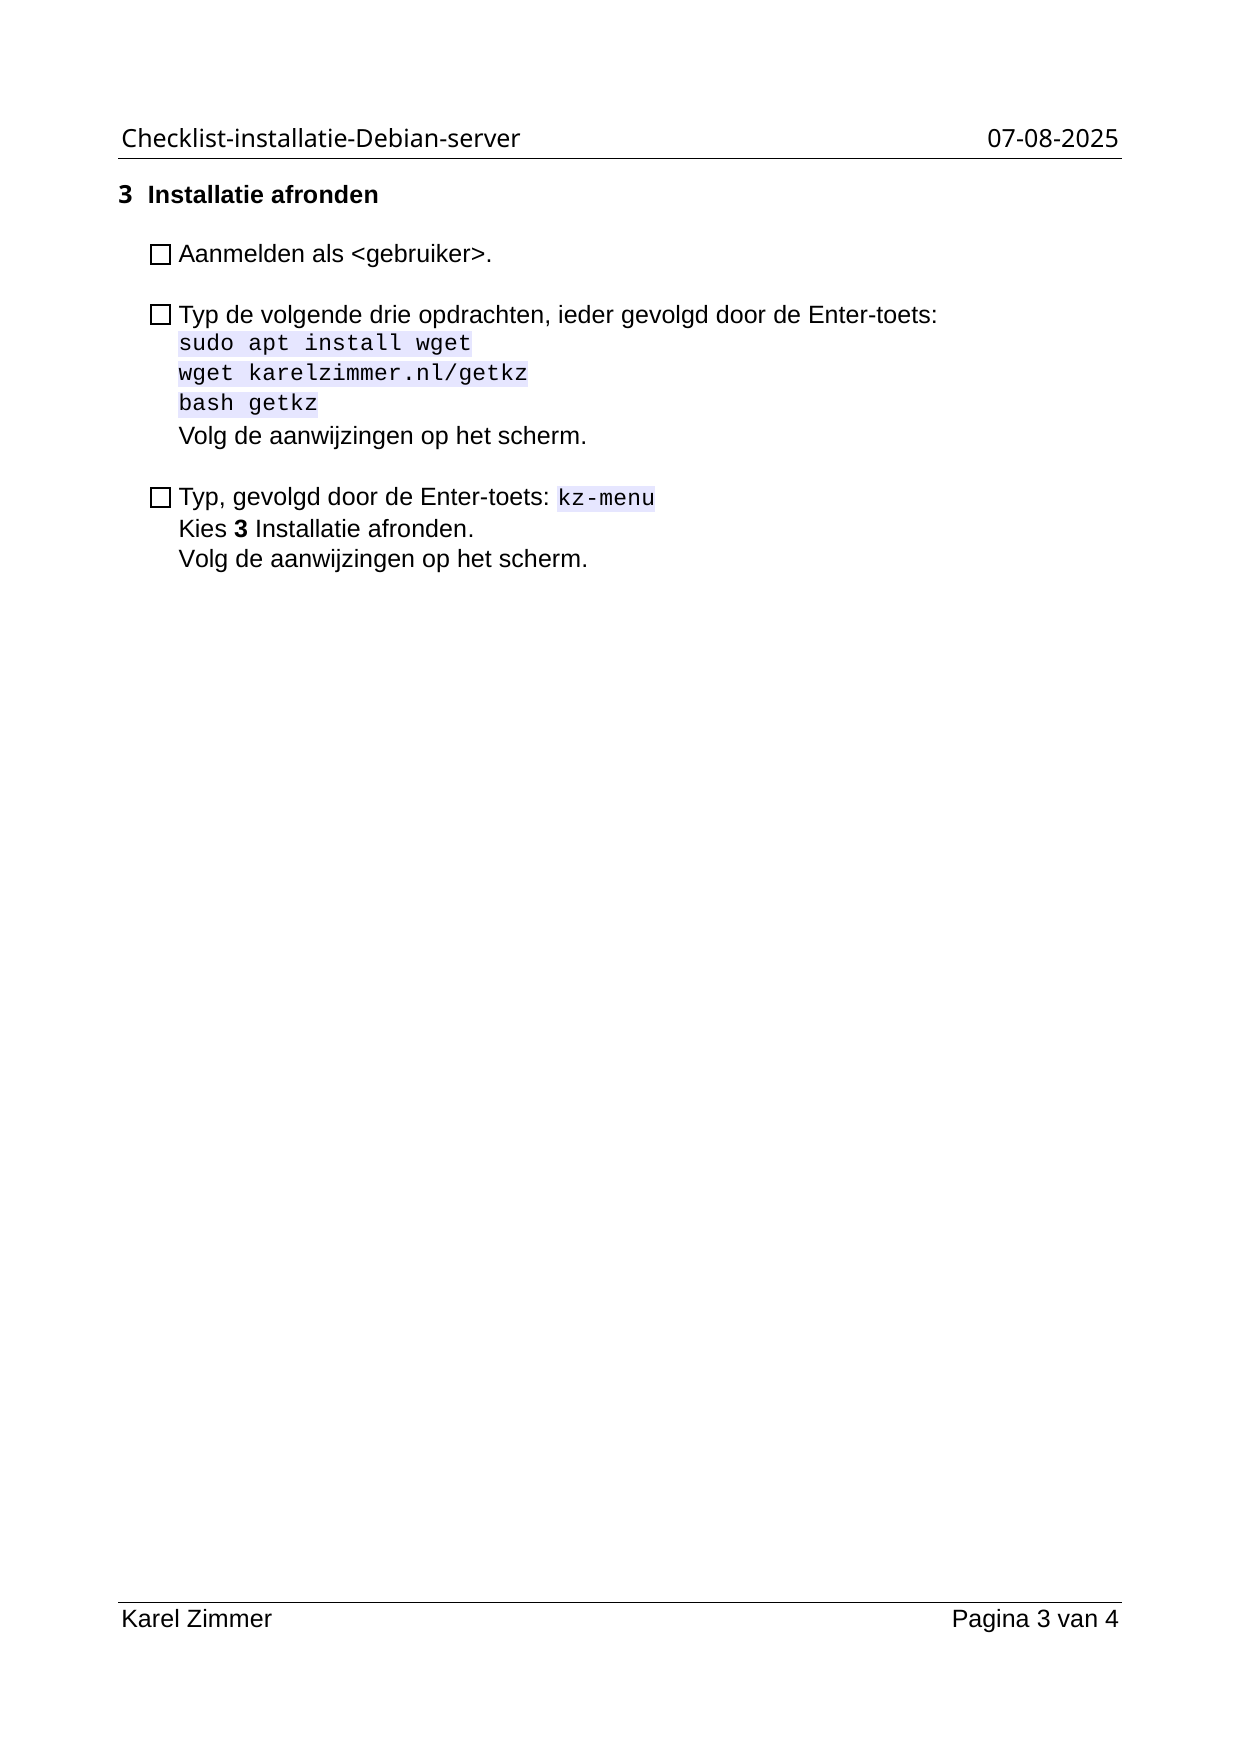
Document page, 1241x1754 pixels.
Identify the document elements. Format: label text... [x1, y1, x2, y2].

table_cell [142, 391, 177, 421]
table_cell [118, 269, 142, 300]
table_cell Kies 3 Installatie afronden. [177, 514, 1122, 544]
table_cell [177, 269, 1122, 300]
table_cell [118, 391, 142, 421]
table_cell [118, 360, 142, 391]
table_cell Typ de volgende drie opdrachten, ieder gevolgd door de Enter-toets: [177, 300, 1122, 330]
table_cell [142, 421, 177, 451]
table_cell [142, 482, 177, 513]
table_cell [118, 421, 142, 451]
table_cell [177, 451, 1122, 482]
table_cell [142, 300, 177, 330]
table_cell [118, 514, 142, 544]
table_cell [142, 269, 177, 300]
table_header Aanmelden als <gebruiker>. [177, 239, 1122, 269]
table_cell [142, 330, 177, 360]
table_cell wget karelzimmer.nl/getkz [177, 360, 1122, 391]
table_cell [142, 360, 177, 391]
table_cell sudo apt install wget [177, 330, 1122, 360]
table_cell [118, 544, 142, 574]
table_header [118, 239, 142, 269]
table_cell Volg de aanwijzingen op het scherm. [177, 421, 1122, 451]
table_cell bash getkz [177, 391, 1122, 421]
list Installatie afronden [118, 177, 1122, 211]
table_cell [118, 330, 142, 360]
table_cell Volg de aanwijzingen op het scherm. [177, 544, 1122, 574]
table_cell [118, 451, 142, 482]
table_cell [118, 300, 142, 330]
table_cell [118, 482, 142, 513]
table_header [142, 239, 177, 269]
table_cell [142, 514, 177, 544]
table_cell [142, 544, 177, 574]
table_cell [142, 451, 177, 482]
table_cell Typ, gevolgd door de Enter-toets: kz-menu [177, 482, 1122, 513]
